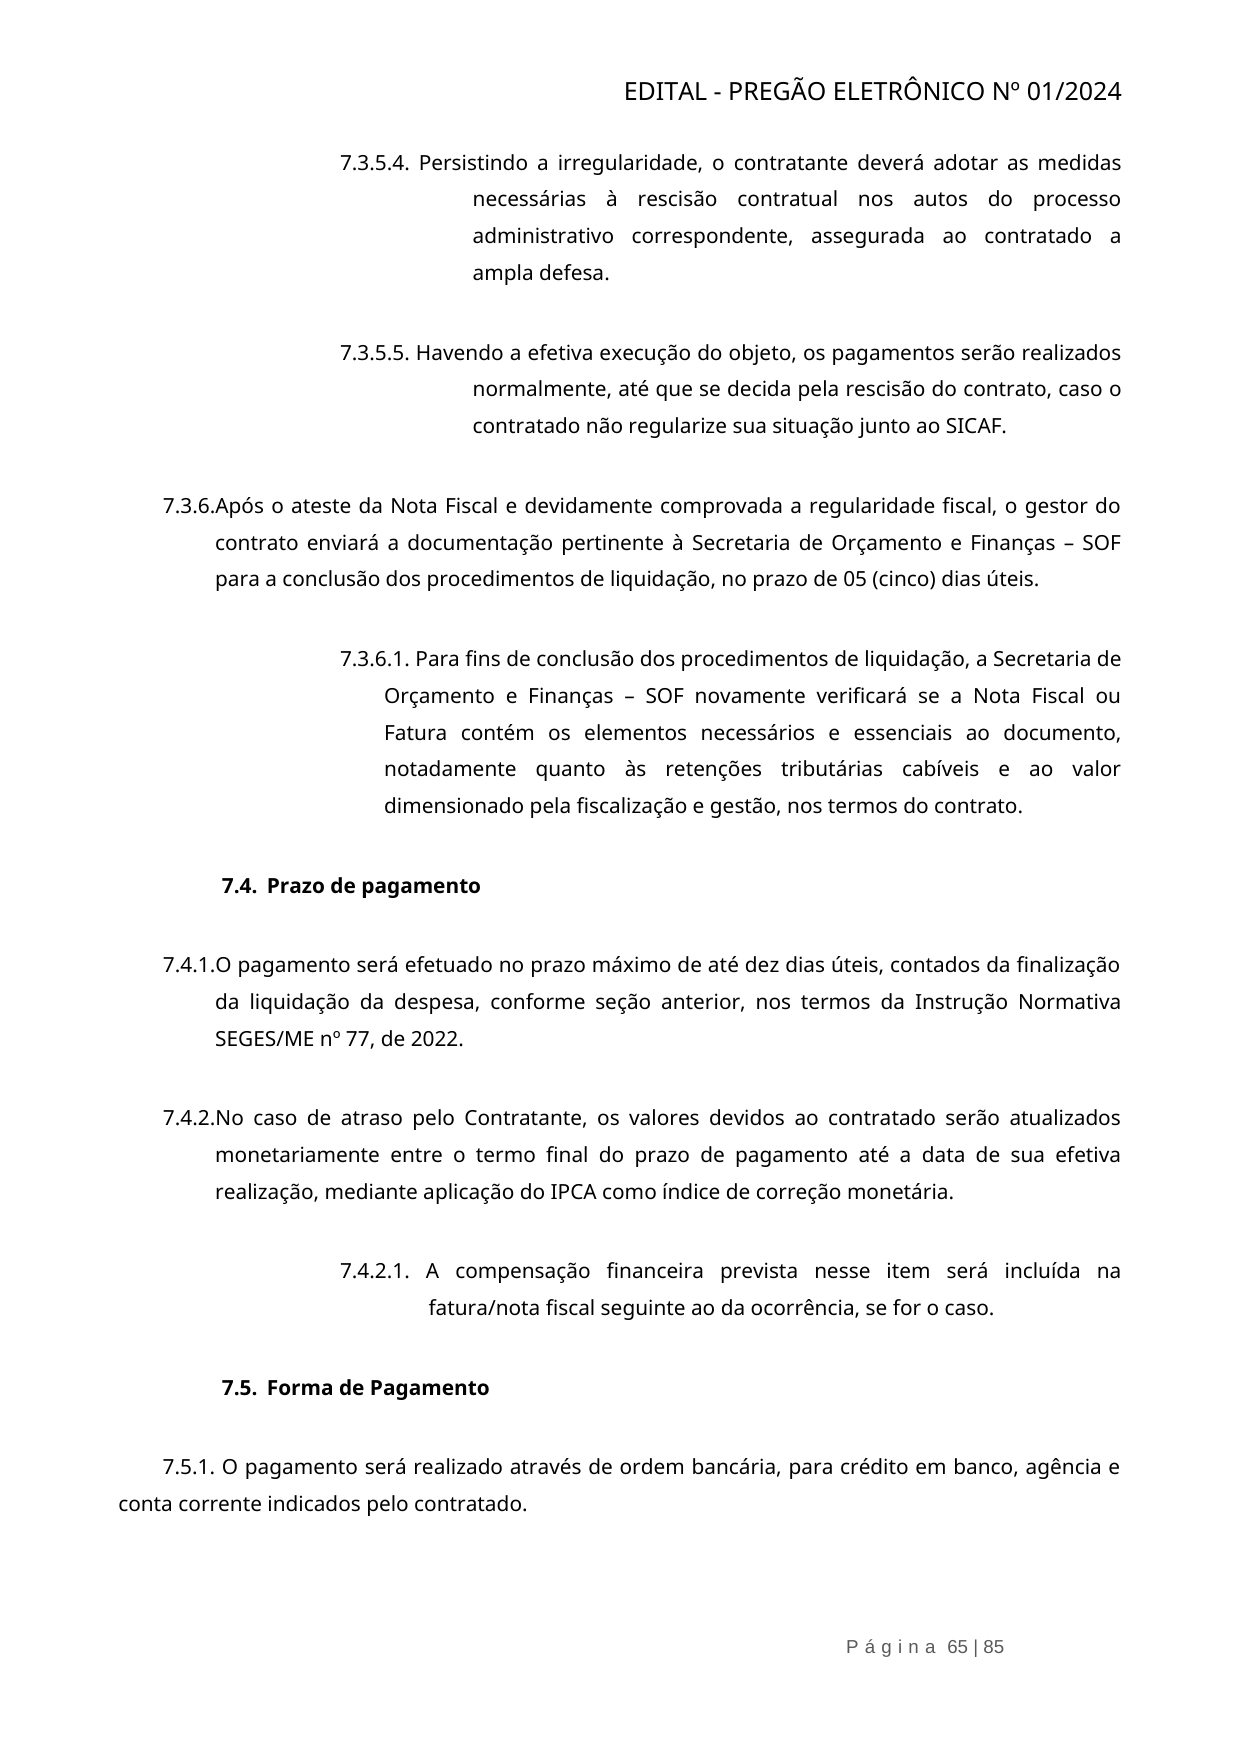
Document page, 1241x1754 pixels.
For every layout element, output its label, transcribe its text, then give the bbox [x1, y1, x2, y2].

text 7.3.5.4. Persistindo a irregularidade, o contratante deverá adotar as medidas necessárias à rescisão contratual nos autos do processo administrativo correspondente, assegurada ao contratado a ampla defesa. [340, 148, 1122, 287]
list No caso de atraso pelo Contratante, os valores devidos ao contratado serão atualizados monetariamente entre o termo final do prazo de pagamento até a data de sua efetiva realização, mediante aplicação do IPCA como índice de correção monetária. [163, 1103, 1122, 1206]
list Prazo de pagamento [222, 871, 1122, 899]
text 7.3.6.1. Para fins de conclusão dos procedimentos de liquidação, a Secretaria de Orçamento e Finanças – SOF novamente verificará se a Nota Fiscal ou Fatura contém os elementos necessários e essenciais ao documento, notadamente quanto às retenções tributárias cabíveis e ao valor dimensionado pela fiscalização e gestão, nos termos do contrato. [340, 644, 1122, 820]
text 7.3.5.5. Havendo a efetiva execução do objeto, os pagamentos serão realizados normalmente, até que se decida pela rescisão do contrato, caso o contratado não regularize sua situação junto ao SICAF. [340, 338, 1122, 440]
list Forma de Pagamento [222, 1373, 1122, 1401]
list Após o ateste da Nota Fiscal e devidamente comprovada a regularidade fiscal, o gestor do contrato enviará a documentação pertinente à Secretaria de Orçamento e Finanças – SOF para a conclusão dos procedimentos de liquidação, no prazo de 05 (cinco) dias úteis. [163, 491, 1122, 593]
text 7.5.1. O pagamento será realizado através de ordem bancária, para crédito em banco, agência e conta corrente indicados pelo contratado. [118, 1452, 1122, 1517]
list O pagamento será efetuado no prazo máximo de até dez dias úteis, contados da finalização da liquidação da despesa, conforme seção anterior, nos termos da Instrução Normativa SEGES/ME nº 77, de 2022. [163, 950, 1122, 1052]
text 7.4.2.1. A compensação financeira prevista nesse item será incluída na fatura/nota fiscal seguinte ao da ocorrência, se for o caso. [340, 1256, 1122, 1322]
